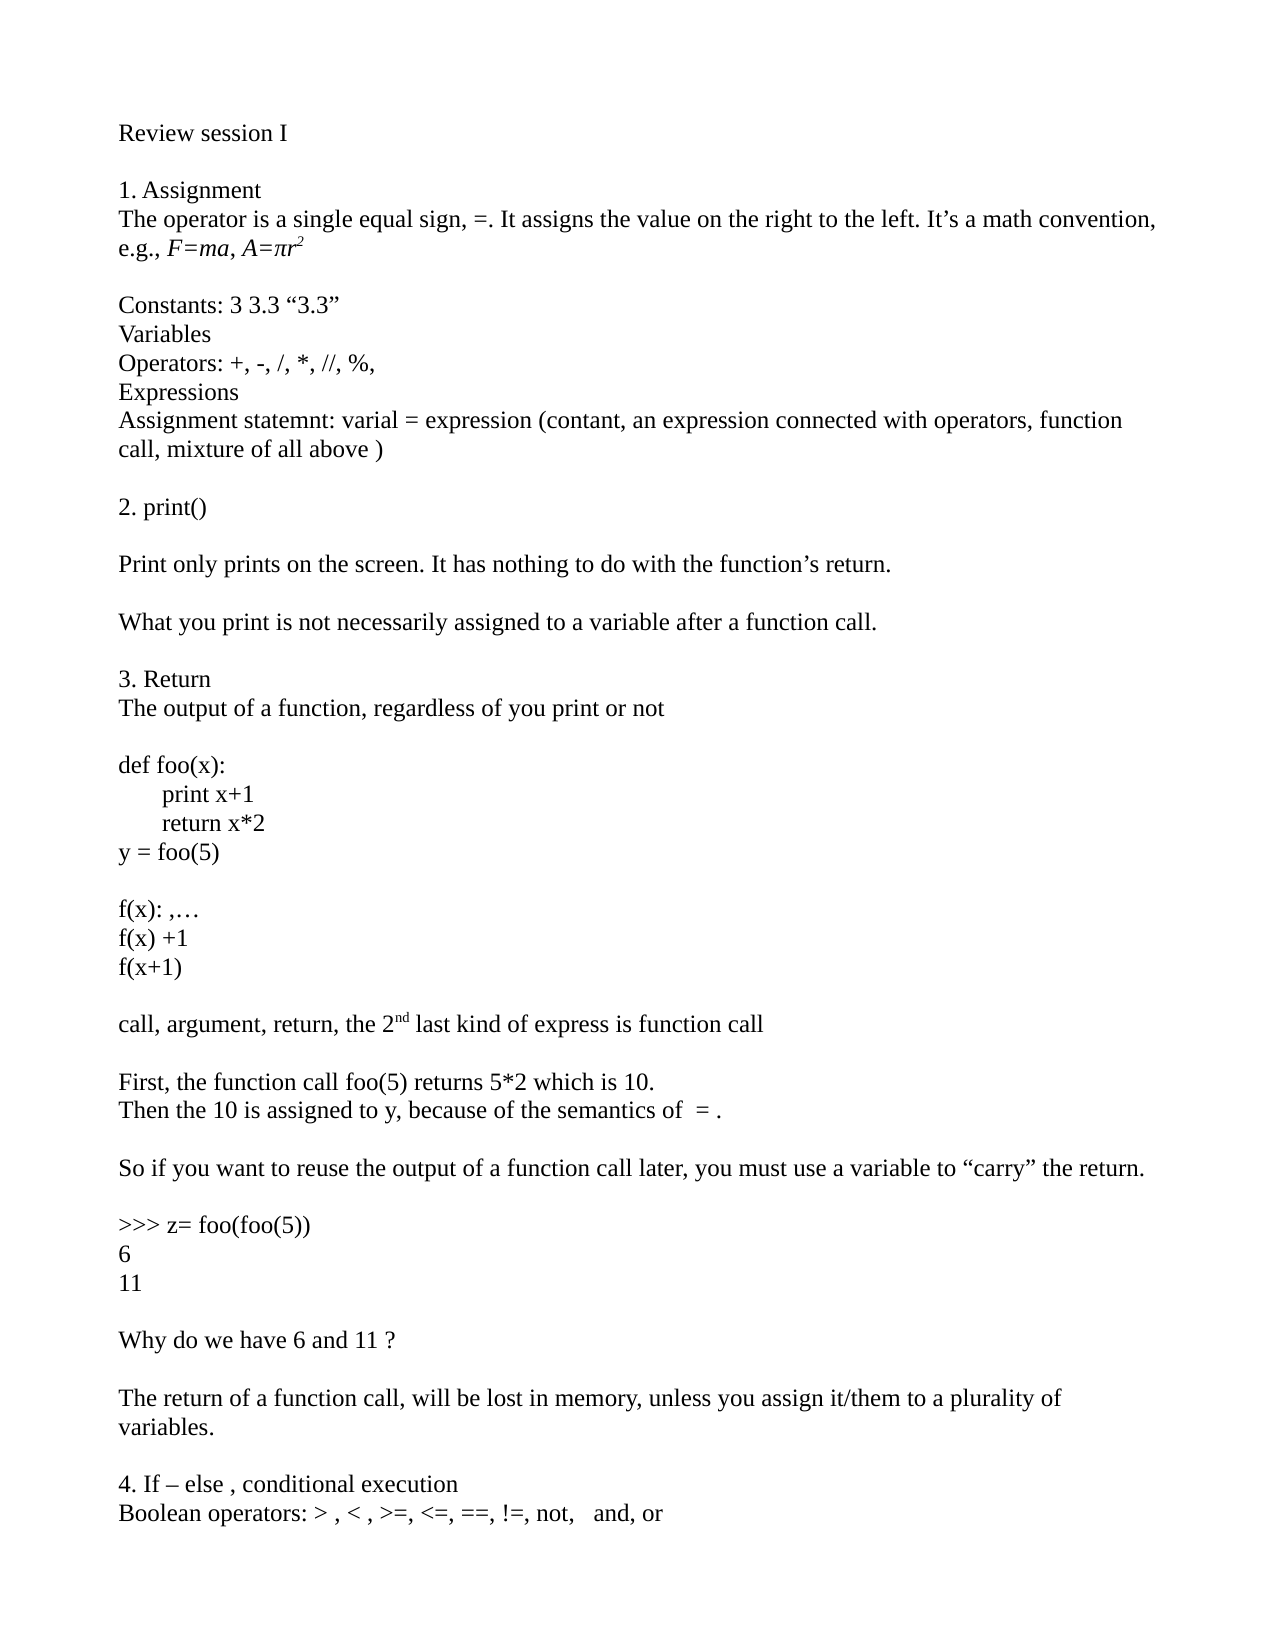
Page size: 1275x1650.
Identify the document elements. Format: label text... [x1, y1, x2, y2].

text f(x) +1 [118, 923, 1157, 952]
text 4. If – else , conditional execution [118, 1469, 1157, 1498]
text 11 [118, 1268, 1157, 1297]
text The operator is a single equal sign, =. It assigns the value on the right to the left. It’s a math convention, e.g., F=ma, A=πr2 [118, 204, 1157, 262]
text Variables [118, 319, 1157, 348]
text Then the 10 is assigned to y, because of the semantics of = . [118, 1096, 1157, 1124]
text f(x): ,… [118, 894, 1157, 923]
text 1. Assignment [118, 176, 1157, 204]
text 6 [118, 1239, 1157, 1268]
text >>> z= foo(foo(5)) [118, 1211, 1157, 1239]
text return x*2 [118, 808, 1157, 837]
text Operators: +, -, /, *, //, %, [118, 348, 1157, 377]
text 2. print() [118, 492, 1157, 521]
text So if you want to reuse the output of a function call later, you must use a variable to “carry” the return. [118, 1153, 1157, 1182]
text What you print is not necessarily assigned to a variable after a function call. [118, 607, 1157, 636]
text The return of a function call, will be lost in memory, unless you assign it/them to a plurality of variables. [118, 1383, 1157, 1441]
text 3. Return [118, 664, 1157, 693]
text call, argument, return, the 2nd last kind of express is function call [118, 1009, 1157, 1038]
text Review session I [118, 118, 1157, 147]
text print x+1 [118, 779, 1157, 808]
text y = foo(5) [118, 837, 1157, 866]
text Boolean operators: > , < , >=, <=, ==, !=, not, and, or [118, 1498, 1157, 1527]
text First, the function call foo(5) returns 5*2 which is 10. [118, 1067, 1157, 1096]
text Constants: 3 3.3 “3.3” [118, 291, 1157, 319]
text Assignment statemnt: varial = expression (contant, an expression connected with operators, function call, mixture of all above ) [118, 406, 1157, 463]
text The output of a function, regardless of you print or not [118, 693, 1157, 722]
text Print only prints on the screen. It has nothing to do with the function’s return. [118, 549, 1157, 578]
text f(x+1) [118, 952, 1157, 981]
text Expressions [118, 377, 1157, 406]
text def foo(x): [118, 751, 1157, 779]
text Why do we have 6 and 11 ? [118, 1326, 1157, 1354]
